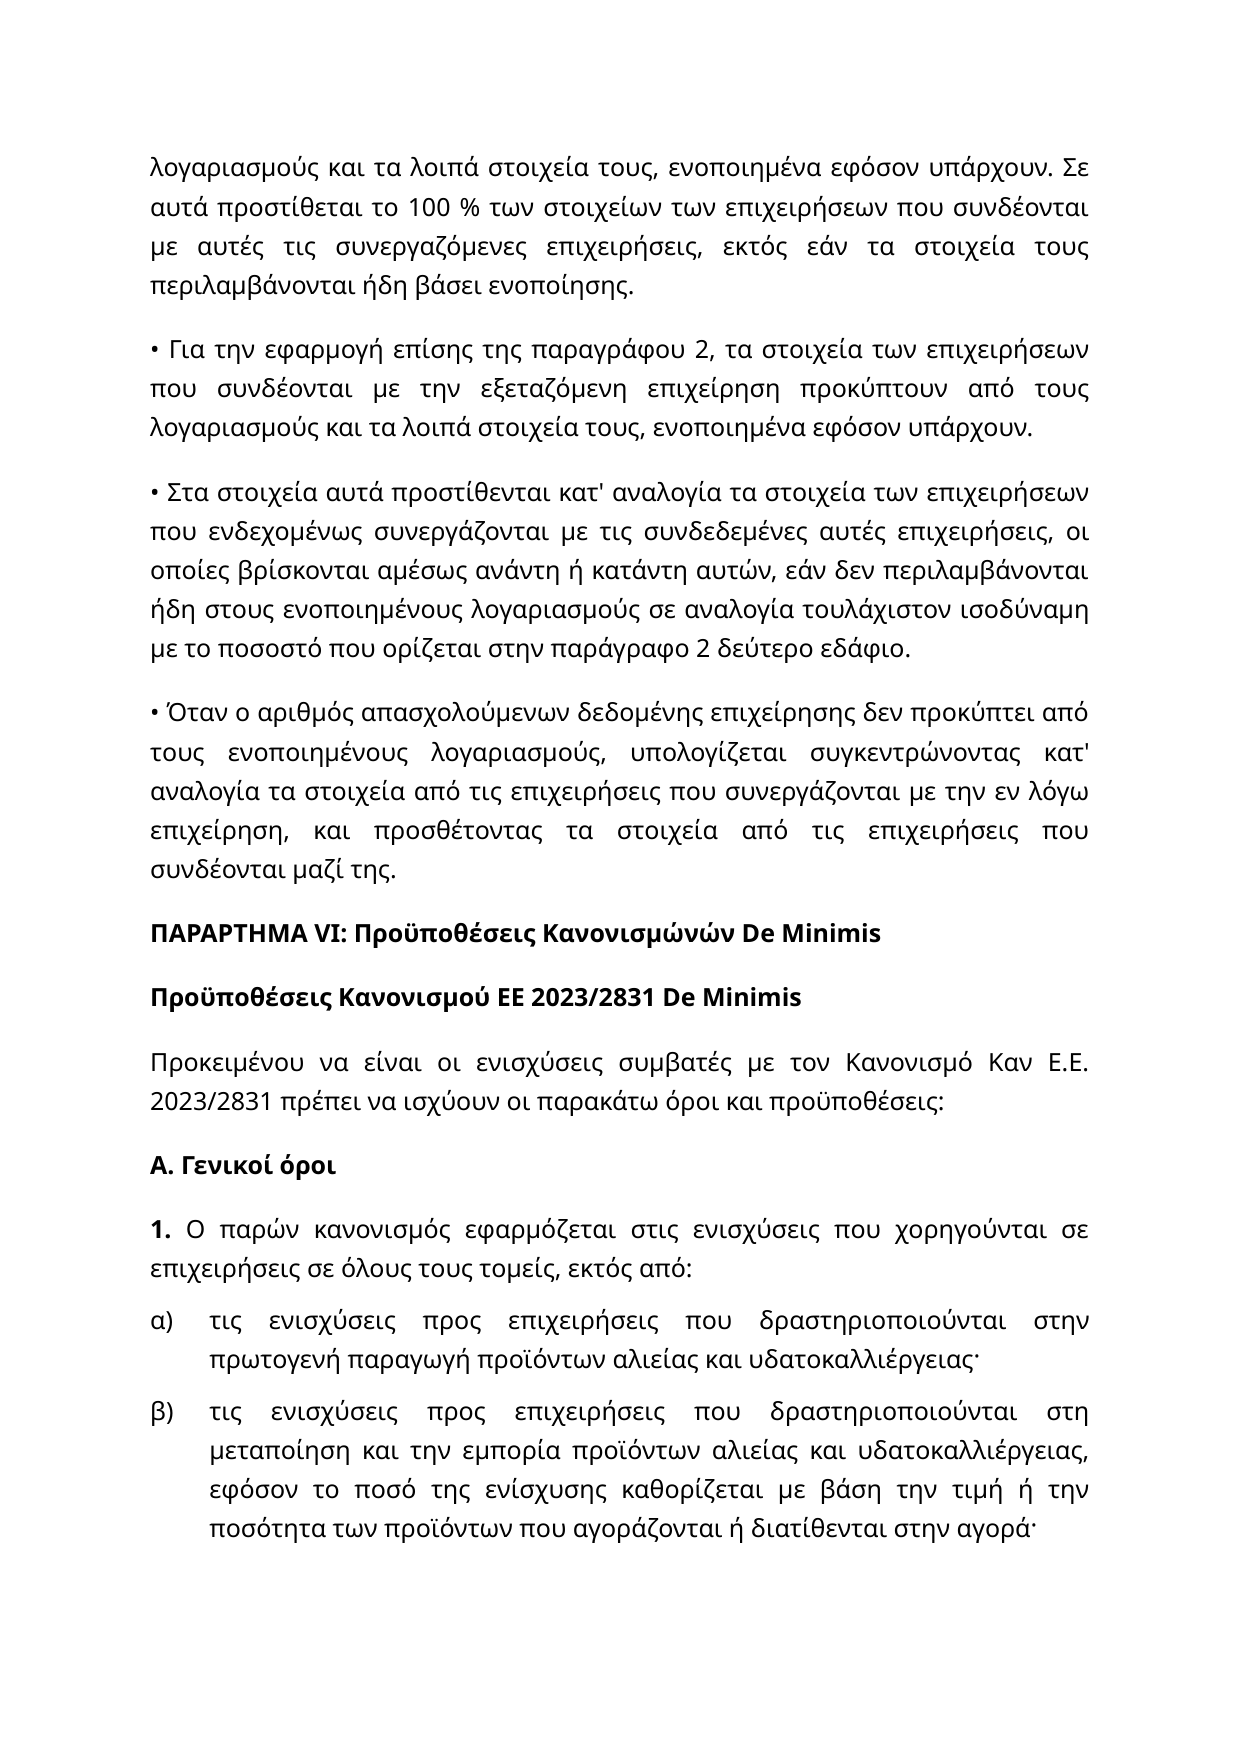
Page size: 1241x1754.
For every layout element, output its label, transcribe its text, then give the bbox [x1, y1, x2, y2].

text • Για την εφαρμογή επίσης της παραγράφου 2, τα στοιχεία των επιχειρήσεων που συνδέονται με την εξεταζόμενη επιχείρηση προκύπτουν από τους λογαριασμούς και τα λοιπά στοιχεία τους, ενοποιημένα εφόσον υπάρχουν. [150, 332, 1090, 444]
text 1. Ο παρών κανονισμός εφαρμόζεται στις ενισχύσεις που χορηγούνται σε επιχειρήσεις σε όλους τους τομείς, εκτός από: [150, 1212, 1090, 1285]
text Α. Γενικοί όροι [150, 1147, 1090, 1182]
text • Όταν ο αριθμός απασχολούμενων δεδομένης επιχείρησης δεν προκύπτει από τους ενοποιημένους λογαριασμούς, υπολογίζεται συγκεντρώνοντας κατ' αναλογία τα στοιχεία από τις επιχειρήσεις που συνεργάζονται με την εν λόγω επιχείρηση, και προσθέτοντας τα στοιχεία από τις επιχειρήσεις που συνδέονται μαζί της. [150, 695, 1090, 886]
list α) τις ενισχύσεις προς επιχειρήσεις που δραστηριοποιούνται στην πρωτογενή παραγωγή προϊόντων αλιείας και υδατοκαλλιέργειας· [150, 1302, 1090, 1376]
text Προκειμένου να είναι οι ενισχύσεις συμβατές με τον Κανονισμό Καν Ε.Ε. 2023/2831 πρέπει να ισχύουν οι παρακάτω όροι και προϋποθέσεις: [150, 1044, 1090, 1117]
list β) τις ενισχύσεις προς επιχειρήσεις που δραστηριοποιούνται στη μεταποίηση και την εμπορία προϊόντων αλιείας και υδατοκαλλιέργειας, εφόσον το ποσό της ενίσχυσης καθορίζεται με βάση την τιμή ή την ποσότητα των προϊόντων που αγοράζονται ή διατίθενται στην αγορά· [150, 1393, 1090, 1545]
text λογαριασμούς και τα λοιπά στοιχεία τους, ενοποιημένα εφόσον υπάρχουν. Σε αυτά προστίθεται το 100 % των στοιχείων των επιχειρήσεων που συνδέονται με αυτές τις συνεργαζόμενες επιχειρήσεις, εκτός εάν τα στοιχεία τους περιλαμβάνονται ήδη βάσει ενοποίησης. [150, 150, 1090, 302]
text ΠΑΡΑΡΤΗΜΑ VI: Προϋποθέσεις Κανονισμώνών De Minimis [150, 916, 1090, 950]
text Προϋποθέσεις Κανονισμού ΕΕ 2023/2831 De Minimis [150, 980, 1090, 1014]
text • Στα στοιχεία αυτά προστίθενται κατ' αναλογία τα στοιχεία των επιχειρήσεων που ενδεχομένως συνεργάζονται με τις συνδεδεμένες αυτές επιχειρήσεις, οι οποίες βρίσκονται αμέσως ανάντη ή κατάντη αυτών, εάν δεν περιλαμβάνονται ήδη στους ενοποιημένους λογαριασμούς σε αναλογία τουλάχιστον ισοδύναμη με το ποσοστό που ορίζεται στην παράγραφο 2 δεύτερο εδάφιο. [150, 474, 1090, 665]
